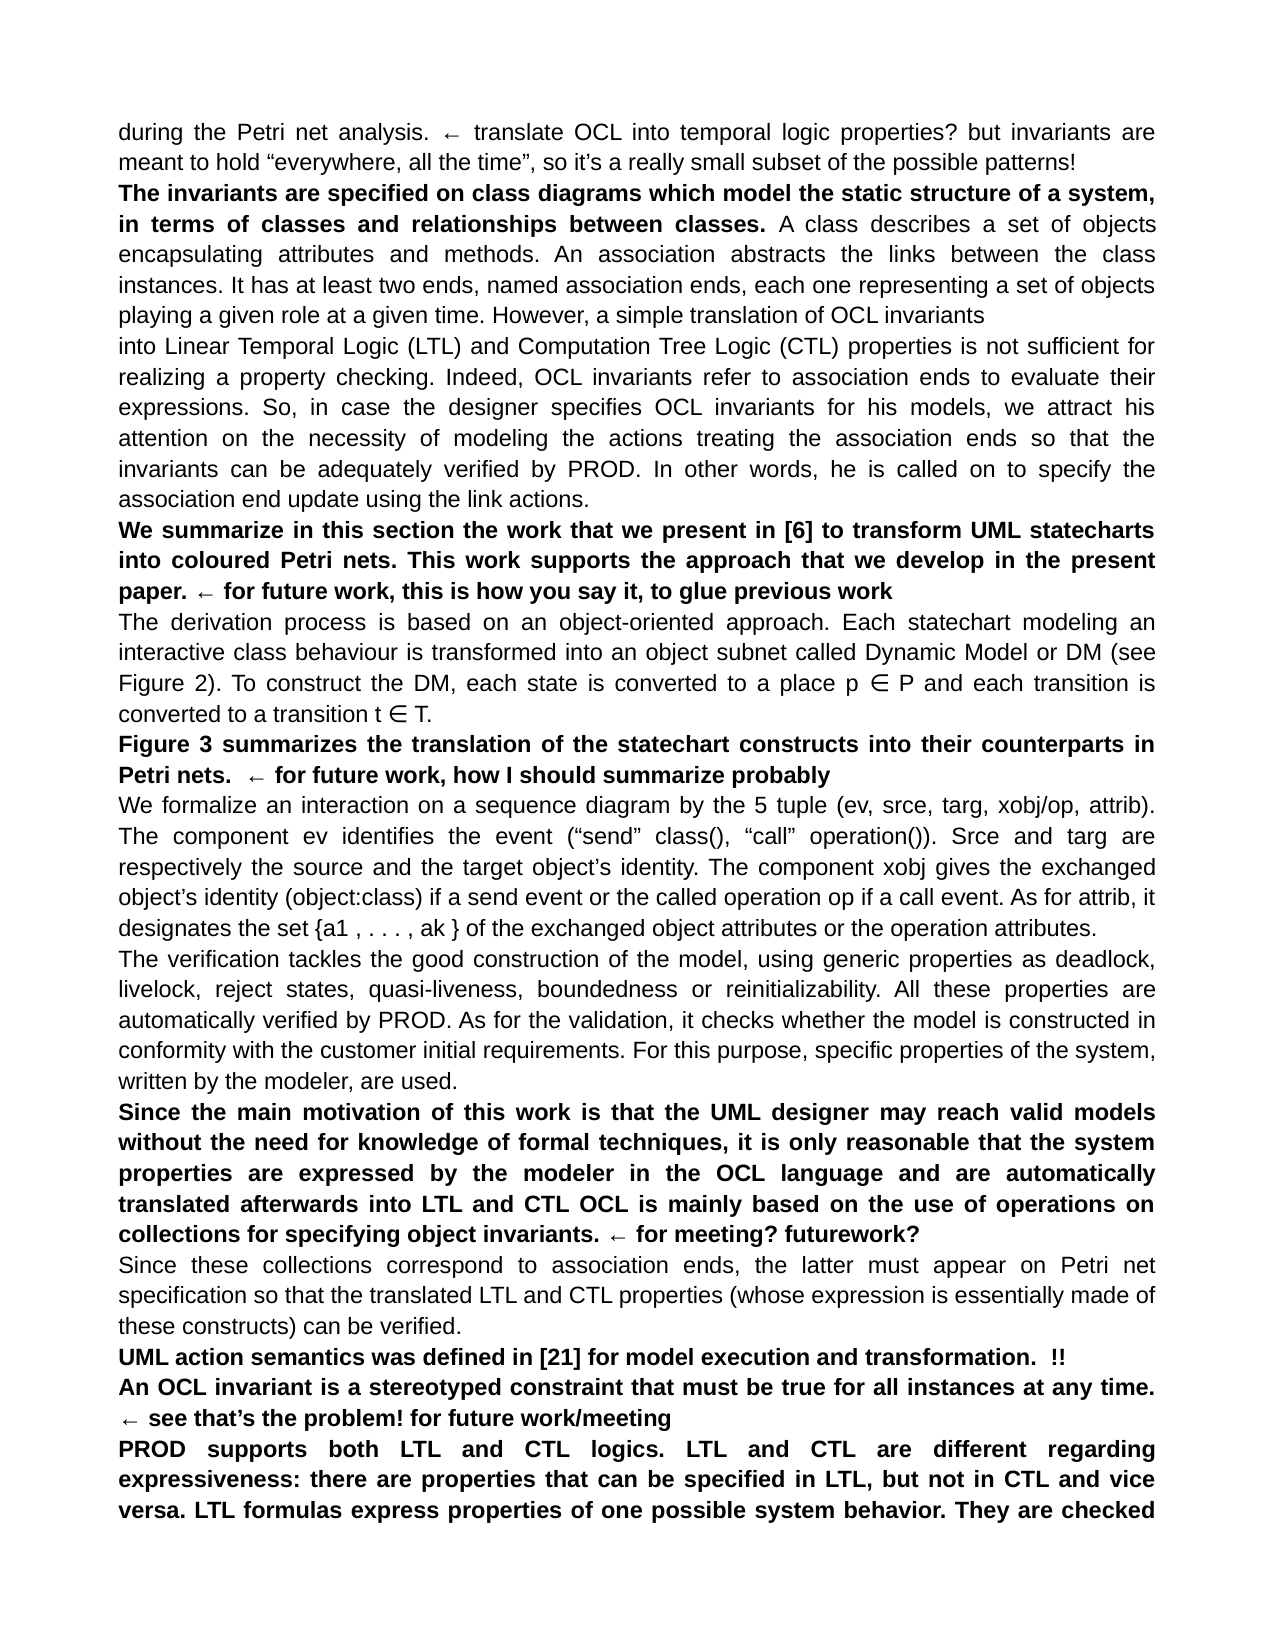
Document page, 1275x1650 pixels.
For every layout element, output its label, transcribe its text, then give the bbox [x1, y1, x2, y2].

text The derivation process is based on an object-oriented approach. Each statechart modeling an interactive class behaviour is transformed into an object subnet called Dynamic Model or DM (see Figure 2). To construct the DM, each state is converted to a place p ∈ P and each transition is converted to a transition t ∈ T. [118, 608, 1157, 727]
text into Linear Temporal Logic (LTL) and Computation Tree Logic (CTL) properties is not sufficient for realizing a property checking. Indeed, OCL invariants refer to association ends to evaluate their expressions. So, in case the designer specifies OCL invariants for his models, we attract his attention on the necessity of modeling the actions treating the association ends so that the invariants can be adequately verified by PROD. In other words, he is called on to specify the association end update using the link actions. [118, 332, 1157, 512]
text UML action semantics was defined in [21] for model execution and transformation. !! [118, 1343, 1157, 1370]
text Since these collections correspond to association ends, the latter must appear on Petri net specification so that the translated LTL and CTL properties (whose expression is essentially made of these constructs) can be verified. [118, 1251, 1157, 1339]
text during the Petri net analysis. ← translate OCL into temporal logic properties? but invariants are meant to hold “everywhere, all the time”, so it’s a really small subset of the possible patterns! [118, 118, 1157, 176]
text An OCL invariant is a stereotyped constraint that must be true for all instances at any time. ← see that’s the problem! for future work/meeting [118, 1374, 1157, 1431]
text Figure 3 summarizes the translation of the statechart constructs into their counterparts in Petri nets. ← for future work, how I should summarize probably [118, 731, 1157, 788]
text Since the main motivation of this work is that the UML designer may reach valid models without the need for knowledge of formal techniques, it is only reasonable that the system properties are expressed by the modeler in the OCL language and are automatically translated afterwards into LTL and CTL OCL is mainly based on the use of operations on collections for specifying object invariants. ← for meeting? futurework? [118, 1098, 1157, 1247]
text PROD supports both LTL and CTL logics. LTL and CTL are different regarding expressiveness: there are properties that can be specified in LTL, but not in CTL and vice versa. LTL formulas express properties of one possible system behavior. They are checked [118, 1435, 1157, 1523]
text We formalize an interaction on a sequence diagram by the 5 tuple (ev, srce, targ, xobj/op, attrib). The component ev identifies the event (“send” class(), “call” operation()). Srce and targ are respectively the source and the target object’s identity. The component xobj gives the exchanged object’s identity (object:class) if a send event or the called operation op if a call event. As for attrib, it designates the set {a1 , . . . , ak } of the exchanged object attributes or the operation attributes. [118, 792, 1157, 941]
text The verification tackles the good construction of the model, using generic properties as deadlock, livelock, reject states, quasi-liveness, boundedness or reinitializability. All these properties are automatically verified by PROD. As for the validation, it checks whether the model is constructed in conformity with the customer initial requirements. For this purpose, specific properties of the system, written by the modeler, are used. [118, 945, 1157, 1094]
text The invariants are specified on class diagrams which model the static structure of a system, in terms of classes and relationships between classes. A class describes a set of objects encapsulating attributes and methods. An association abstracts the links between the class instances. It has at least two ends, named association ends, each one representing a set of objects playing a given role at a given time. However, a simple translation of OCL invariants [118, 179, 1157, 329]
text We summarize in this section the work that we present in [6] to transform UML statecharts into coloured Petri nets. This work supports the approach that we develop in the present paper. ← for future work, this is how you say it, to glue previous work [118, 516, 1157, 604]
